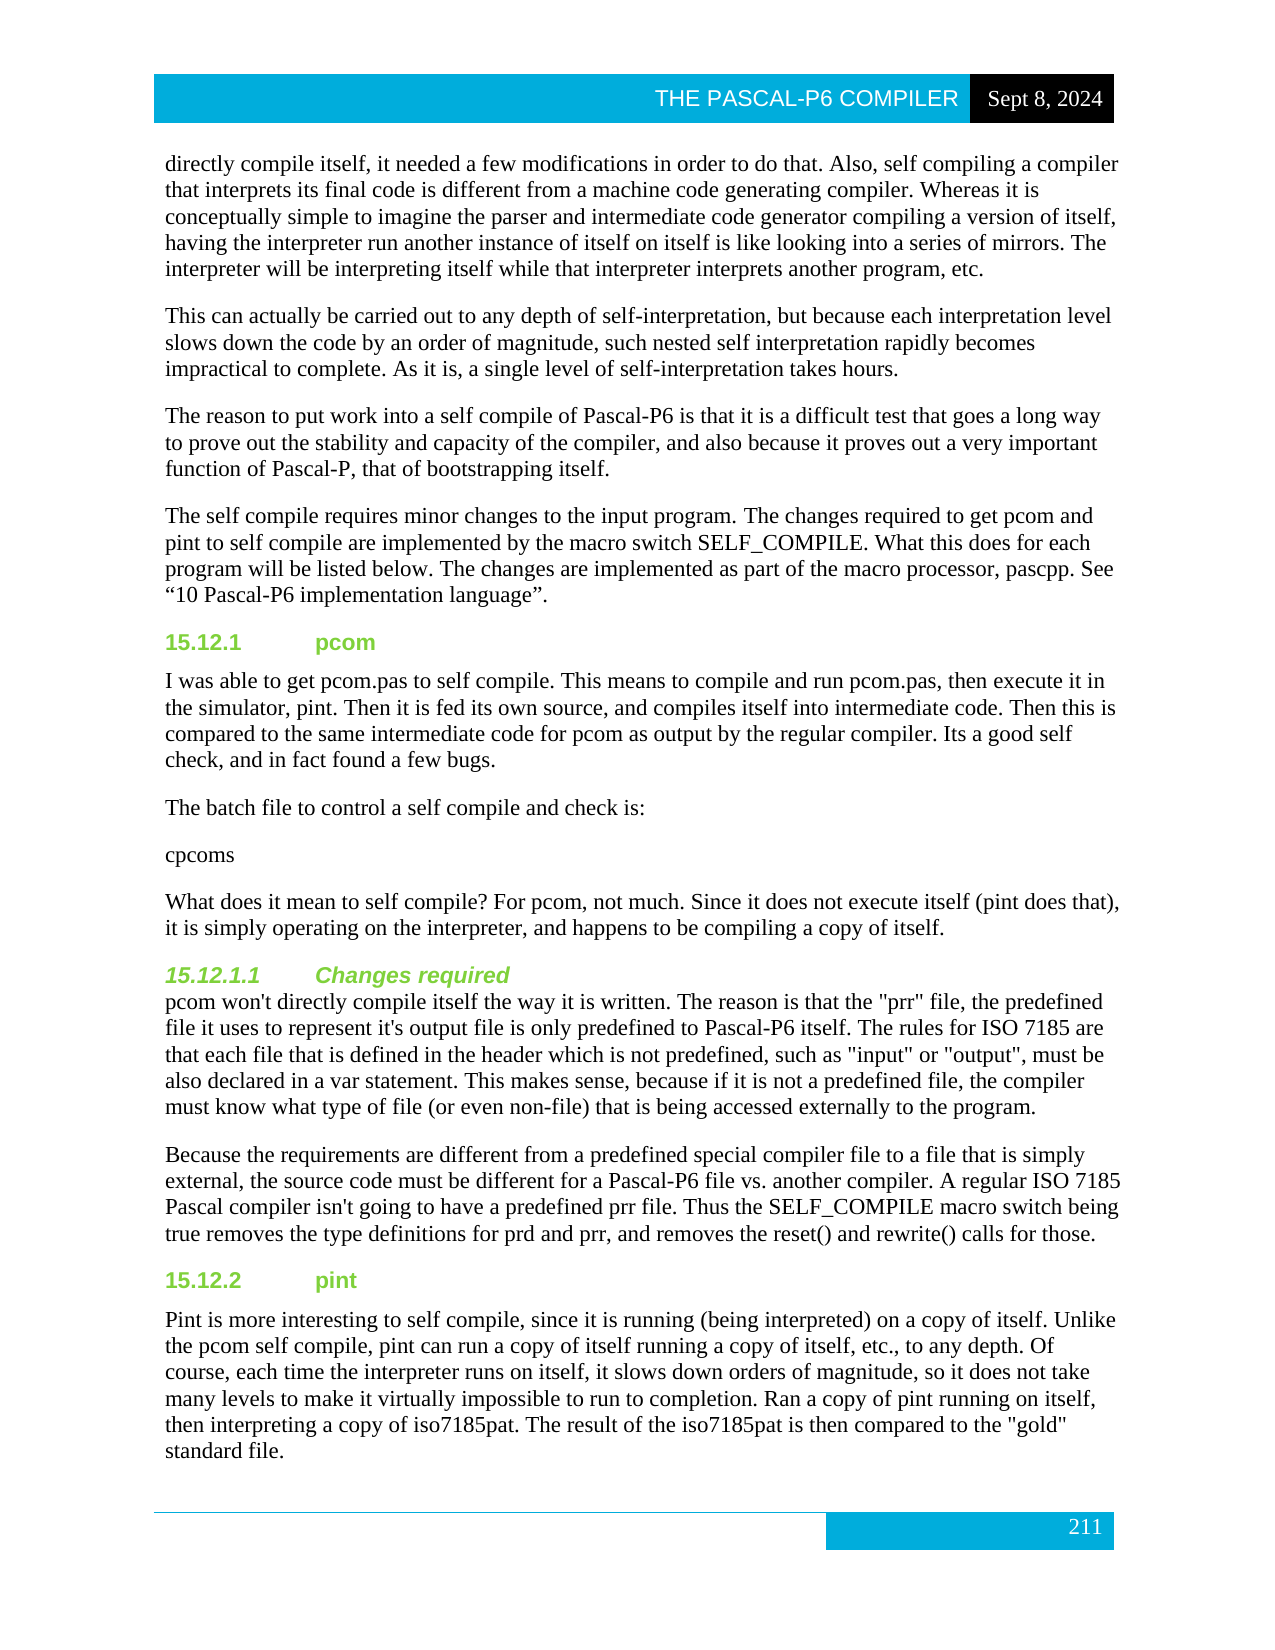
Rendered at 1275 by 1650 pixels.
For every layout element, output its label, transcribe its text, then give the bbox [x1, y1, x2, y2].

text This can actually be carried out to any depth of self-interpretation, but because each interpretation level slows down the code by an order of magnitude, such nested self interpretation rapidly becomes impractical to complete. As it is, a single level of self-interpretation takes hours. [165, 303, 1125, 382]
text What does it mean to self compile? For pcom, not much. Since it does not execute itself (pint does that), it is simply operating on the interpreter, and happens to be compiling a copy of itself. [165, 888, 1125, 941]
text Pint is more interesting to self compile, since it is running (being interpreted) on a copy of itself. Unlike the pcom self compile, pint can run a copy of itself running a copy of itself, etc., to any depth. Of course, each time the interpreter runs on itself, it slows down orders of magnitude, so it does not take many levels to make it virtually impossible to run to completion. Ran a copy of pint running on itself, then interpreting a copy of iso7185pat. The result of the iso7185pat is then compared to the "gold" standard file. [165, 1306, 1125, 1464]
text The self compile requires minor changes to the input program. The changes required to get pcom and pint to self compile are implemented by the macro switch SELF_COMPILE. What this does for each program will be listed below. The changes are implemented as part of the macro processor, pascpp. See “9 Pascal-P6 implementation language”. [165, 502, 1125, 608]
text pcom won't directly compile itself the way it is written. The reason is that the "prr" file, the predefined file it uses to represent it's output file is only predefined to Pascal-P6 itself. The rules for ISO 7185 are that each file that is defined in the header which is not predefined, such as "input" or "output", must be also declared in a var statement. This makes sense, because if it is not a predefined file, the compiler must know what type of file (or even non-file) that is being accessed externally to the program. [165, 988, 1125, 1120]
text cpcoms [165, 841, 1125, 867]
subtitle pcom [165, 629, 1125, 655]
subtitle pint [165, 1267, 1125, 1293]
text The batch file to control a self compile and check is: [165, 794, 1125, 820]
text The reason to put work into a self compile of Pascal-P6 is that it is a difficult test that goes a long way to prove out the stability and capacity of the compiler, and also because it proves out a very important function of Pascal-P, that of bootstrapping itself. [165, 402, 1125, 482]
text Because the requirements are different from a predefined special compiler file to a file that is simply external, the source code must be different for a Pascal-P6 file vs. another compiler. A regular ISO 7185 Pascal compiler isn't going to have a predefined prr file. Thus the SELF_COMPILE macro switch being true removes the type definitions for prd and prr, and removes the reset() and rewrite() calls for those. [165, 1141, 1125, 1246]
subtitle Changes required [165, 962, 1125, 988]
text I was able to get pcom.pas to self compile. This means to compile and run pcom.pas, then execute it in the simulator, pint. Then it is fed its own source, and compiles itself into intermediate code. Then this is compared to the same intermediate code for pcom as output by the regular compiler. Its a good self check, and in fact found a few bugs. [165, 667, 1125, 773]
text directly compile itself, it needed a few modifications in order to do that. Also, self compiling a compiler that interprets its final code is different from a machine code generating compiler. Whereas it is conceptually simple to imagine the parser and intermediate code generator compiling a version of itself, having the interpreter run another instance of itself on itself is like looking into a series of mirrors. The interpreter will be interpreting itself while that interpreter interprets another program, etc. [165, 150, 1125, 282]
